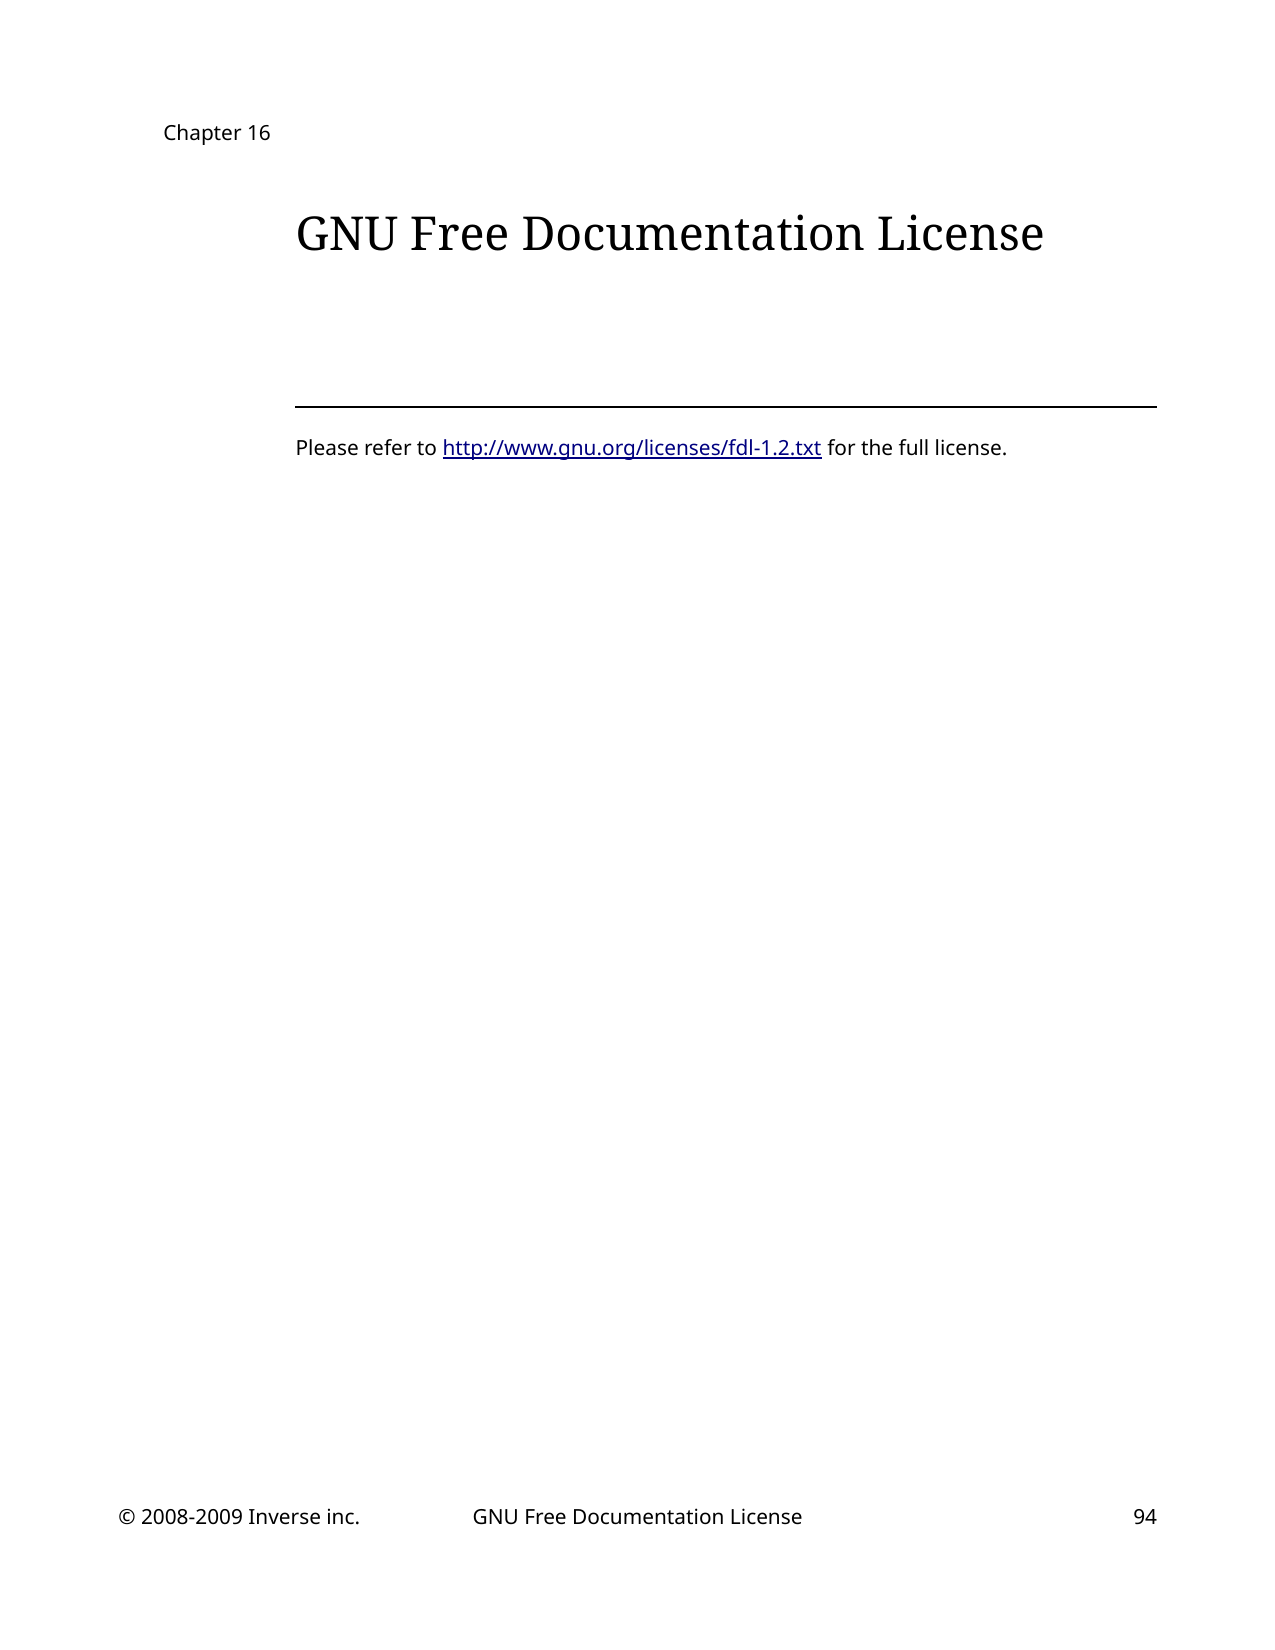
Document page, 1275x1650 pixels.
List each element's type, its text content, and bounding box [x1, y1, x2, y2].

text Please refer to http://www.gnu.org/licenses/fdl-1.2.txt for the full license. [295, 433, 1157, 461]
subtitle GNU Free Documentation License [295, 201, 1157, 406]
